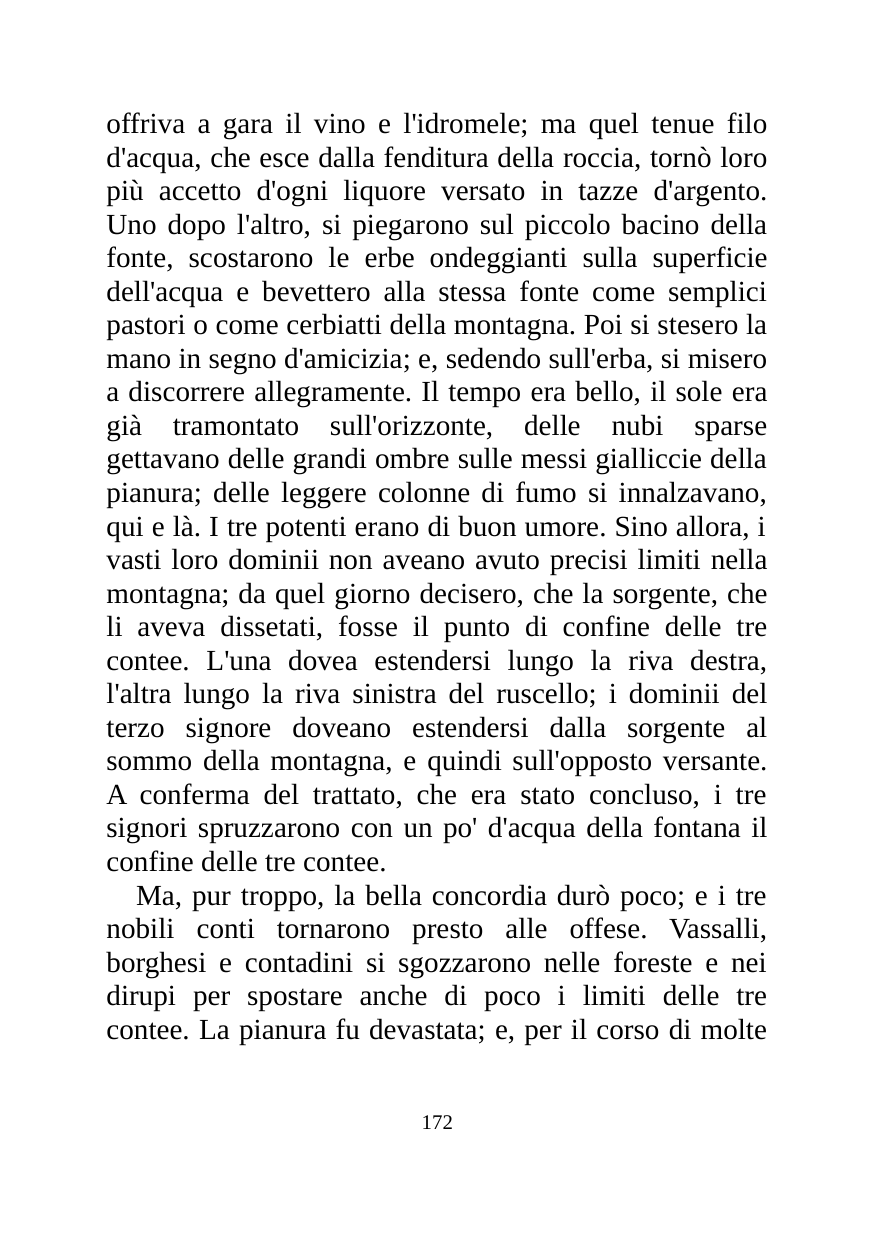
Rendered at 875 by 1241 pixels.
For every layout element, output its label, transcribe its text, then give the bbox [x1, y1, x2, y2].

text offriva a gara il vino e l'idromele; ma quel tenue filo d'acqua, che esce dalla fenditura della roccia, tornò loro più accetto d'ogni liquore versato in tazze d'argento. Uno dopo l'altro, si piegarono sul piccolo bacino della fonte, scostarono le erbe ondeggianti sulla superficie dell'acqua e bevettero alla stessa fonte come semplici pastori o come cerbiatti della montagna. Poi si stesero la mano in segno d'amicizia; e, sedendo sull'erba, si misero a discorrere allegramente. Il tempo era bello, il sole era già tramontato sull'orizzonte, delle nubi sparse gettavano delle grandi ombre sulle messi gialliccie della pianura; delle leggere colonne di fumo si innalzavano, qui e là. I tre potenti erano di buon umore. Sino allora, i vasti loro dominii non aveano avuto precisi limiti nella montagna; da quel giorno decisero, che la sorgente, che li aveva dissetati, fosse il punto di confine delle tre contee. L'una dovea estendersi lungo la riva destra, l'altra lungo la riva sinistra del ruscello; i dominii del terzo signore doveano estendersi dalla sorgente al sommo della montagna, e quindi sull'opposto versante. A conferma del trattato, che era stato concluso, i tre signori spruzzarono con un po' d'acqua della fontana il confine delle tre contee. [106, 106, 768, 878]
text Ma, pur troppo, la bella concordia durò poco; e i tre nobili conti tornarono presto alle offese. Vassalli, borghesi e contadini si sgozzarono nelle foreste e nei dirupi per spostare anche di poco i limiti delle tre contee. La pianura fu devastata; e, per il corso di molte [106, 878, 768, 1045]
